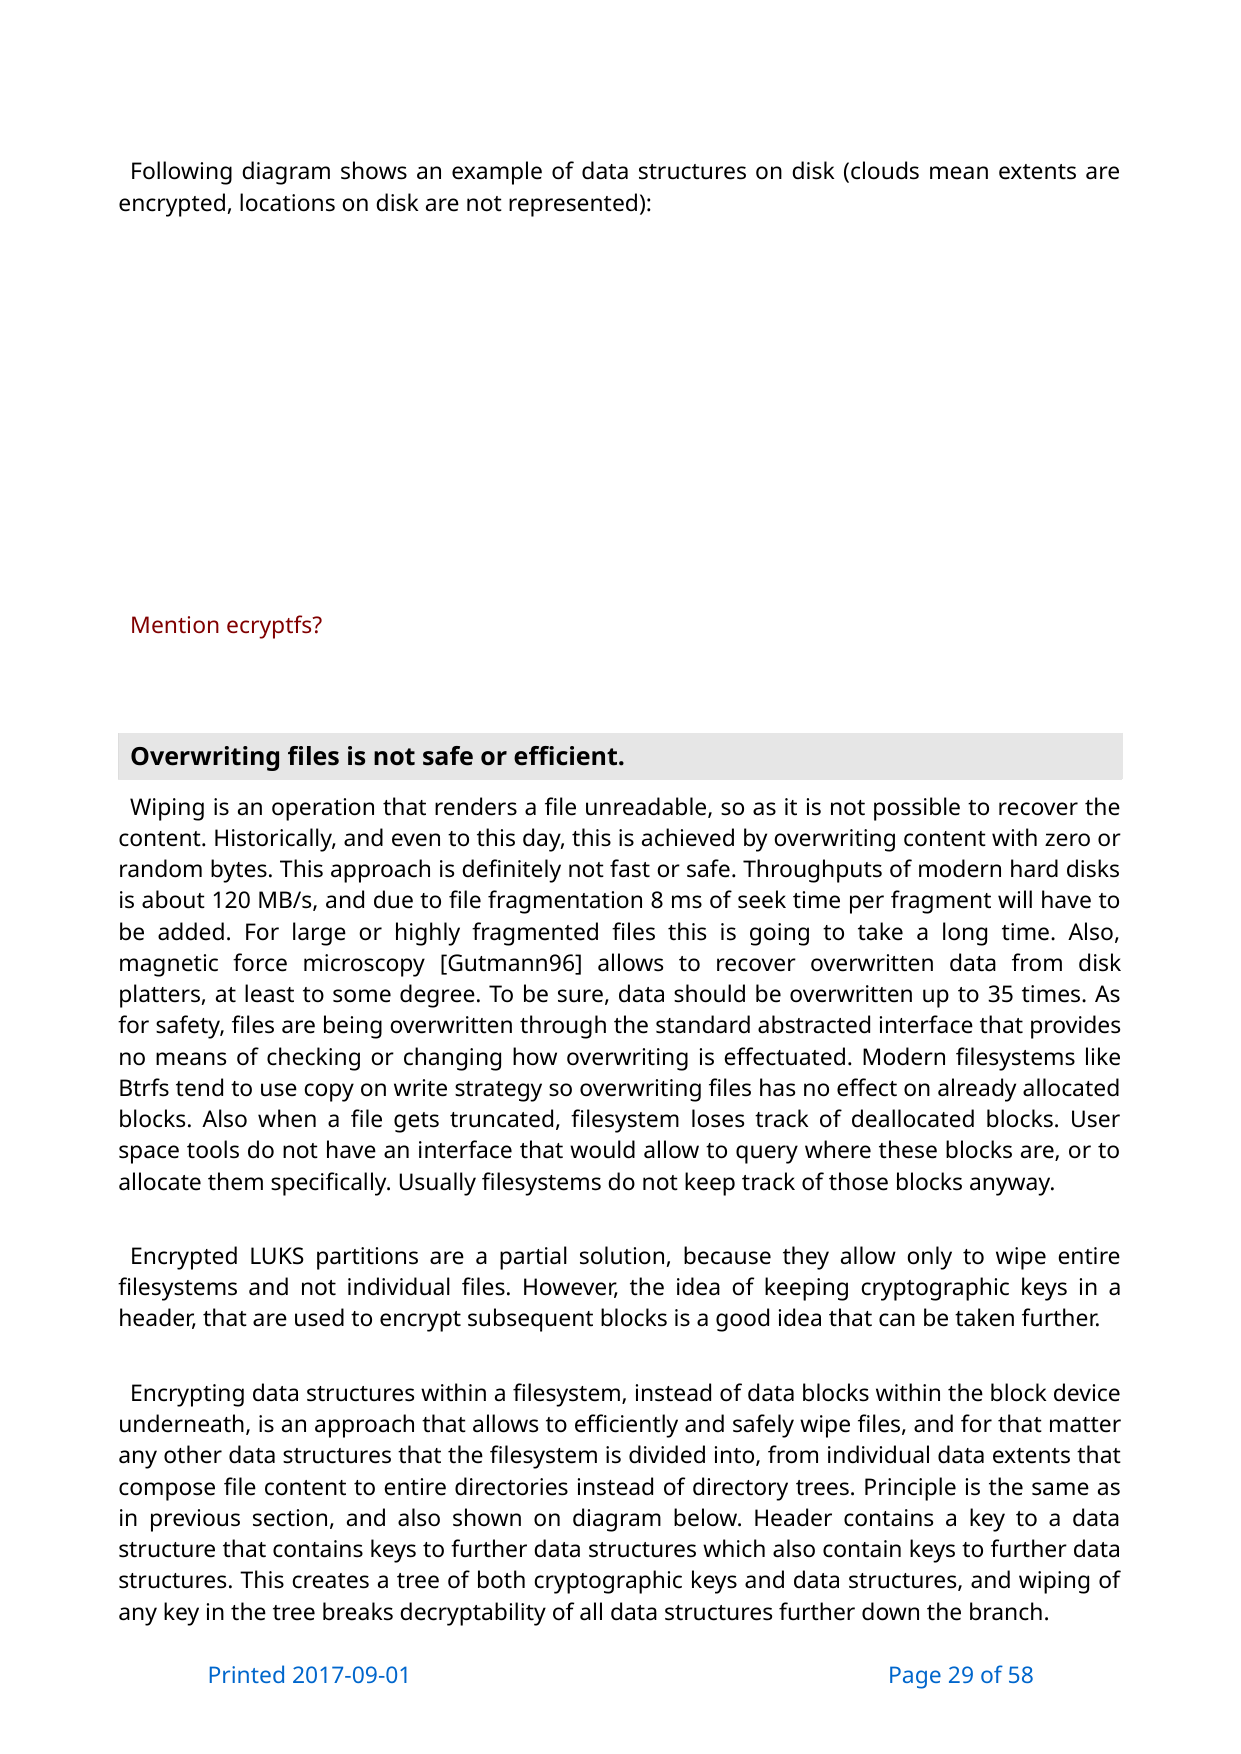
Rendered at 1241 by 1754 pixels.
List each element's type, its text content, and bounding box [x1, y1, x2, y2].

text Encrypting data structures within a filesystem, instead of data blocks within the block device underneath, is an approach that allows to efficiently and safely wipe files, and for that matter any other data structures that the filesystem is divided into, from individual data extents that compose file content to entire directories instead of directory trees. Principle is the same as in previous section, and also shown on diagram below. Header contains a key to a data structure that contains keys to further data structures which also contain keys to further data structures. This creates a tree of both cryptographic keys and data structures, and wiping of any key in the tree breaks decryptability of all data structures further down the branch. [118, 1377, 1122, 1627]
subtitle Overwriting files is not safe or efficient. [119, 734, 1122, 779]
text Encrypted LUKS partitions are a partial solution, because they allow only to wipe entire filesystems and not individual files. However, the idea of keeping cryptographic keys in a header, that are used to encrypt subsequent blocks is a good idea that can be taken further. [118, 1240, 1122, 1334]
text Following diagram shows an example of data structures on disk (clouds mean extents are encrypted, locations on disk are not represented): [118, 155, 1122, 218]
text Mention ecryptfs? [118, 609, 1122, 641]
text Wiping is an operation that renders a file unreadable, so as it is not possible to recover the content. Historically, and even to this day, this is achieved by overwriting content with zero or random bytes. This approach is definitely not fast or safe. Throughputs of modern hard disks is about 120 MB/s, and due to file fragmentation 8 ms of seek time per fragment will have to be added. For large or highly fragmented files this is going to take a long time. Also, magnetic force microscopy [Gutmann96] allows to recover overwritten data from disk platters, at least to some degree. To be sure, data should be overwritten up to 35 times. As for safety, files are being overwritten through the standard abstracted interface that provides no means of checking or changing how overwriting is effectuated. Modern filesystems like Btrfs tend to use copy on write strategy so overwriting files has no effect on already allocated blocks. Also when a file gets truncated, filesystem loses track of deallocated blocks. User space tools do not have an interface that would allow to query where these blocks are, or to allocate them specifically. Usually filesystems do not keep track of those blocks anyway. [118, 791, 1122, 1197]
